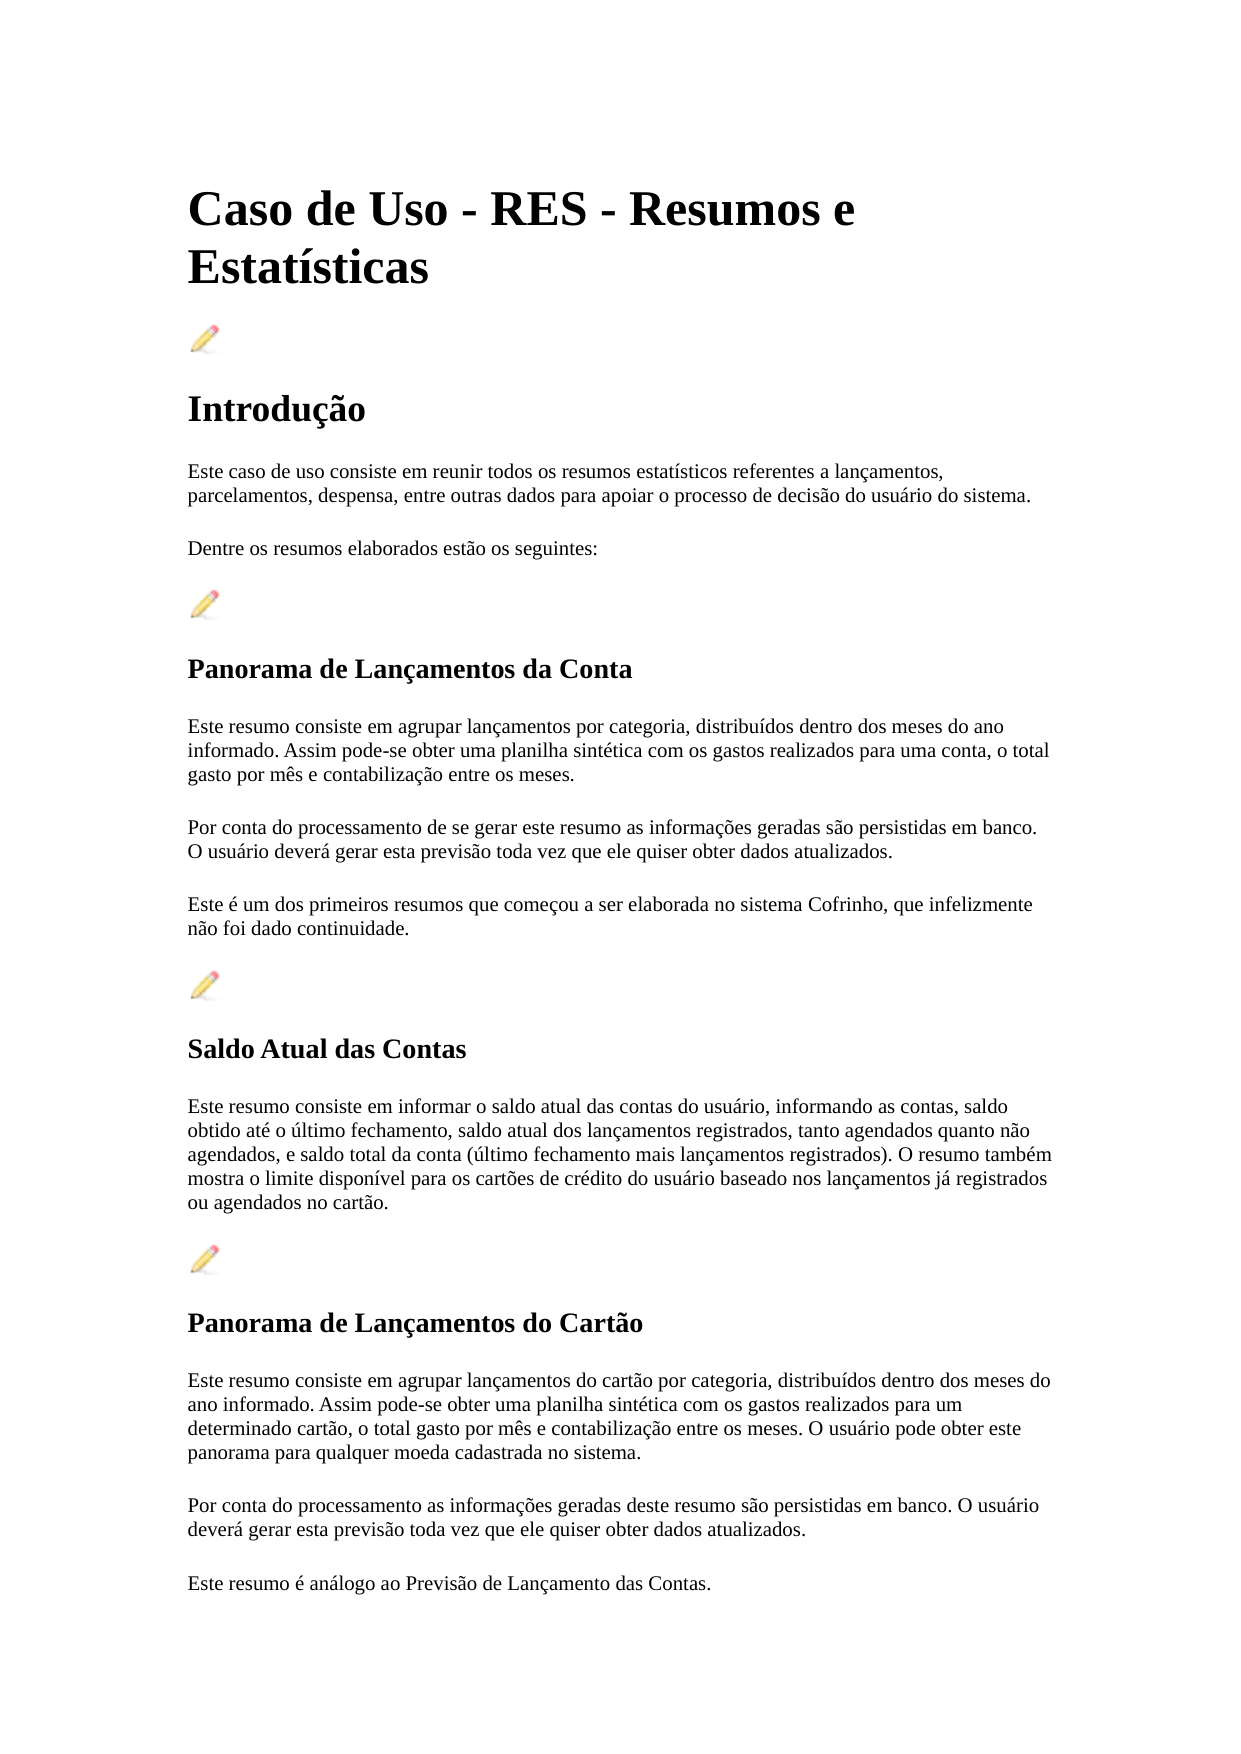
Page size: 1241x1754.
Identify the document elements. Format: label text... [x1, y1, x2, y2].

text Por conta do processamento as informações geradas deste resumo são persistidas em banco. O usuário deverá gerar esta previsão toda vez que ele quiser obter dados atualizados. [187, 1493, 1053, 1541]
picture [187, 969, 222, 1004]
subtitle Caso de Uso - RES - Resumos e Estatísticas [187, 179, 1053, 294]
text Este resumo é análogo ao Previsão de Lançamento das Contas. [187, 1571, 1053, 1595]
text Este é um dos primeiros resumos que começou a ser elaborada no sistema Cofrinho, que infelizmente não foi dado continuidade. [187, 892, 1053, 940]
picture [187, 589, 222, 623]
picture [187, 1243, 222, 1278]
subtitle Saldo Atual das Contas [187, 1032, 1053, 1065]
text Este caso de uso consiste em reunir todos os resumos estatísticos referentes a lançamentos, parcelamentos, despensa, entre outras dados para apoiar o processo de decisão do usuário do sistema. [187, 458, 1053, 507]
subtitle Panorama de Lançamentos da Conta [187, 652, 1053, 684]
subtitle Panorama de Lançamentos do Cartão [187, 1306, 1053, 1339]
text Este resumo consiste em agrupar lançamentos do cartão por categoria, distribuídos dentro dos meses do ano informado. Assim pode-se obter uma planilha sintética com os gastos realizados para um determinado cartão, o total gasto por mês e contabilização entre os meses. O usuário pode obter este panorama para qualquer moeda cadastrada no sistema. [187, 1368, 1053, 1464]
text Este resumo consiste em informar o saldo atual das contas do usuário, informando as contas, saldo obtido até o último fechamento, saldo atual dos lançamentos registrados, tanto agendados quanto não agendados, e saldo total da conta (último fechamento mais lançamentos registrados). O resumo também mostra o limite disponível para os cartões de crédito do usuário baseado nos lançamentos já registrados ou agendados no cartão. [187, 1094, 1053, 1214]
text Dentre os resumos elaborados estão os seguintes: [187, 536, 1053, 560]
text Por conta do processamento de se gerar este resumo as informações geradas são persistidas em banco. O usuário deverá gerar esta previsão toda vez que ele quiser obter dados atualizados. [187, 815, 1053, 863]
picture [187, 323, 222, 357]
text Este resumo consiste em agrupar lançamentos por categoria, distribuídos dentro dos meses do ano informado. Assim pode-se obter uma planilha sintética com os gastos realizados para uma conta, o total gasto por mês e contabilização entre os meses. [187, 713, 1053, 786]
subtitle Introdução [187, 386, 1053, 429]
